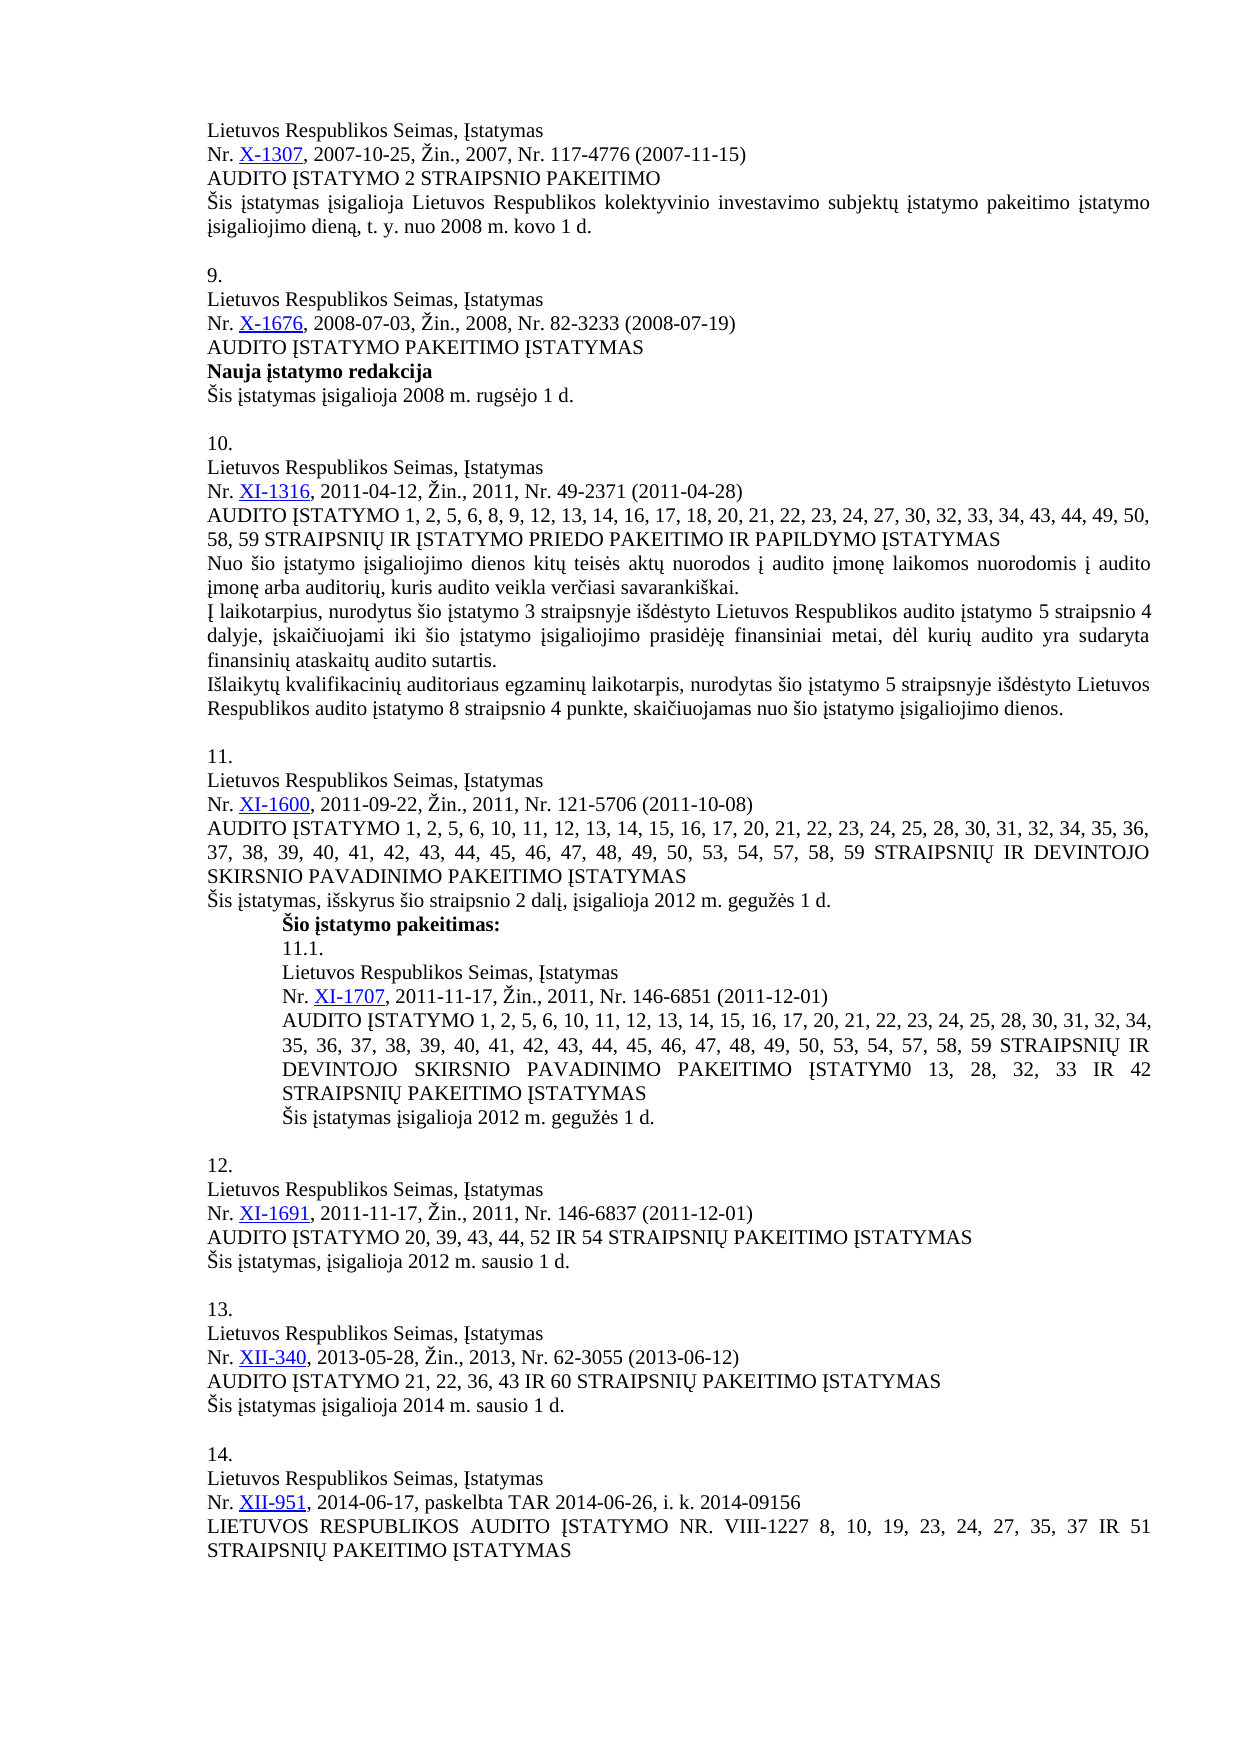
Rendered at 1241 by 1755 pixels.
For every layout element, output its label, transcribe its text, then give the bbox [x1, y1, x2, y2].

text Nr. XI-1600, 2011-09-22, Žin., 2011, Nr. 121-5706 (2011-10-08) [207, 792, 1152, 816]
text Nr. XI-1316, 2011-04-12, Žin., 2011, Nr. 49-2371 (2011-04-28) [207, 479, 1152, 503]
text Lietuvos Respublikos Seimas, Įstatymas [207, 1321, 1152, 1345]
text AUDITO ĮSTATYMO 1, 2, 5, 6, 8, 9, 12, 13, 14, 16, 17, 18, 20, 21, 22, 23, 24, 27, 30, 32, 33, 34, 43, 44, 49, 50, 58, 59 STRAIPSNIŲ IR ĮSTATYMO PRIEDO PAKEITIMO IR PAPILDYMO ĮSTATYMAS [207, 503, 1152, 551]
text 11. [207, 744, 1152, 768]
text Šis įstatymas įsigalioja Lietuvos Respublikos kolektyvinio investavimo subjektų įstatymo pakeitimo įstatymo įsigaliojimo dieną, t. y. nuo 2008 m. kovo 1 d. [207, 190, 1152, 238]
text AUDITO ĮSTATYMO 20, 39, 43, 44, 52 IR 54 STRAIPSNIŲ PAKEITIMO ĮSTATYMAS [207, 1225, 1152, 1249]
text Nauja įstatymo redakcija [207, 359, 1152, 383]
text 14. [207, 1442, 1152, 1466]
text Lietuvos Respublikos Seimas, Įstatymas [207, 768, 1152, 792]
text Nr. XI-1691, 2011-11-17, Žin., 2011, Nr. 146-6837 (2011-12-01) [207, 1201, 1152, 1225]
text Išlaikytų kvalifikacinių auditoriaus egzaminų laikotarpis, nurodytas šio įstatymo 5 straipsnyje išdėstyto Lietuvos Respublikos audito įstatymo 8 straipsnio 4 punkte, skaičiuojamas nuo šio įstatymo įsigaliojimo dienos. [207, 672, 1152, 720]
text Nr. XII-951, 2014-06-17, paskelbta TAR 2014-06-26, i. k. 2014-09156 [207, 1490, 1152, 1514]
text AUDITO ĮSTATYMO 1, 2, 5, 6, 10, 11, 12, 13, 14, 15, 16, 17, 20, 21, 22, 23, 24, 25, 28, 30, 31, 32, 34, 35, 36, 37, 38, 39, 40, 41, 42, 43, 44, 45, 46, 47, 48, 49, 50, 53, 54, 57, 58, 59 STRAIPSNIŲ IR DEVINTOJO SKIRSNIO PAVADINIMO PAKEITIMO ĮSTATYMAS [207, 816, 1152, 888]
text AUDITO ĮSTATYMO 21, 22, 36, 43 IR 60 STRAIPSNIŲ PAKEITIMO ĮSTATYMAS [207, 1369, 1152, 1393]
text Lietuvos Respublikos Seimas, Įstatymas [207, 287, 1152, 311]
text Lietuvos Respublikos Seimas, Įstatymas [207, 455, 1152, 479]
text Šis įstatymas įsigalioja 2014 m. sausio 1 d. [207, 1393, 1152, 1417]
text Nr. XI-1707, 2011-11-17, Žin., 2011, Nr. 146-6851 (2011-12-01) [207, 984, 1152, 1008]
text 13. [207, 1297, 1152, 1321]
text 9. [207, 262, 1152, 287]
text Šis įstatymas, išskyrus šio straipsnio 2 dalį, įsigalioja 2012 m. gegužės 1 d. [207, 888, 1152, 912]
text AUDITO ĮSTATYMO PAKEITIMO ĮSTATYMAS [207, 335, 1152, 359]
text Šis įstatymas, įsigalioja 2012 m. sausio 1 d. [207, 1249, 1152, 1273]
text AUDITO ĮSTATYMO 1, 2, 5, 6, 10, 11, 12, 13, 14, 15, 16, 17, 20, 21, 22, 23, 24, 25, 28, 30, 31, 32, 34, 35, 36, 37, 38, 39, 40, 41, 42, 43, 44, 45, 46, 47, 48, 49, 50, 53, 54, 57, 58, 59 STRAIPSNIŲ IR DEVINTOJO SKIRSNIO PAVADINIMO PAKEITIMO ĮSTATYM0 13, 28, 32, 33 IR 42 STRAIPSNIŲ PAKEITIMO ĮSTATYMAS [282, 1008, 1152, 1105]
text Šis įstatymas įsigalioja 2012 m. gegužės 1 d. [207, 1105, 1152, 1129]
text Lietuvos Respublikos Seimas, Įstatymas [207, 1177, 1152, 1201]
text 11.1. [207, 936, 1152, 960]
text Lietuvos Respublikos Seimas, Įstatymas [207, 118, 1152, 142]
text Nr. X-1676, 2008-07-03, Žin., 2008, Nr. 82-3233 (2008-07-19) [207, 311, 1152, 335]
text Šis įstatymas įsigalioja 2008 m. rugsėjo 1 d. [207, 383, 1152, 407]
text Į laikotarpius, nurodytus šio įstatymo 3 straipsnyje išdėstyto Lietuvos Respublikos audito įstatymo 5 straipsnio 4 dalyje, įskaičiuojami iki šio įstatymo įsigaliojimo prasidėję finansiniai metai, dėl kurių audito yra sudaryta finansinių ataskaitų audito sutartis. [207, 599, 1152, 672]
text Nr. XII-340, 2013-05-28, Žin., 2013, Nr. 62-3055 (2013-06-12) [207, 1345, 1152, 1369]
text Nuo šio įstatymo įsigaliojimo dienos kitų teisės aktų nuorodos į audito įmonę laikomos nuorodomis į audito įmonę arba auditorių, kuris audito veikla verčiasi savarankiškai. [207, 551, 1152, 599]
text Šio įstatymo pakeitimas: [207, 912, 1152, 936]
text Lietuvos Respublikos Seimas, Įstatymas [207, 1466, 1152, 1490]
text 10. [207, 431, 1152, 455]
text Lietuvos Respublikos Seimas, Įstatymas [207, 960, 1152, 984]
text Nr. X-1307, 2007-10-25, Žin., 2007, Nr. 117-4776 (2007-11-15) [207, 142, 1152, 166]
text AUDITO ĮSTATYMO 2 STRAIPSNIO PAKEITIMO [207, 166, 1152, 190]
text 12. [207, 1153, 1152, 1177]
text LIETUVOS RESPUBLIKOS AUDITO ĮSTATYMO NR. VIII-1227 8, 10, 19, 23, 24, 27, 35, 37 IR 51 STRAIPSNIŲ PAKEITIMO ĮSTATYMAS [207, 1514, 1152, 1562]
